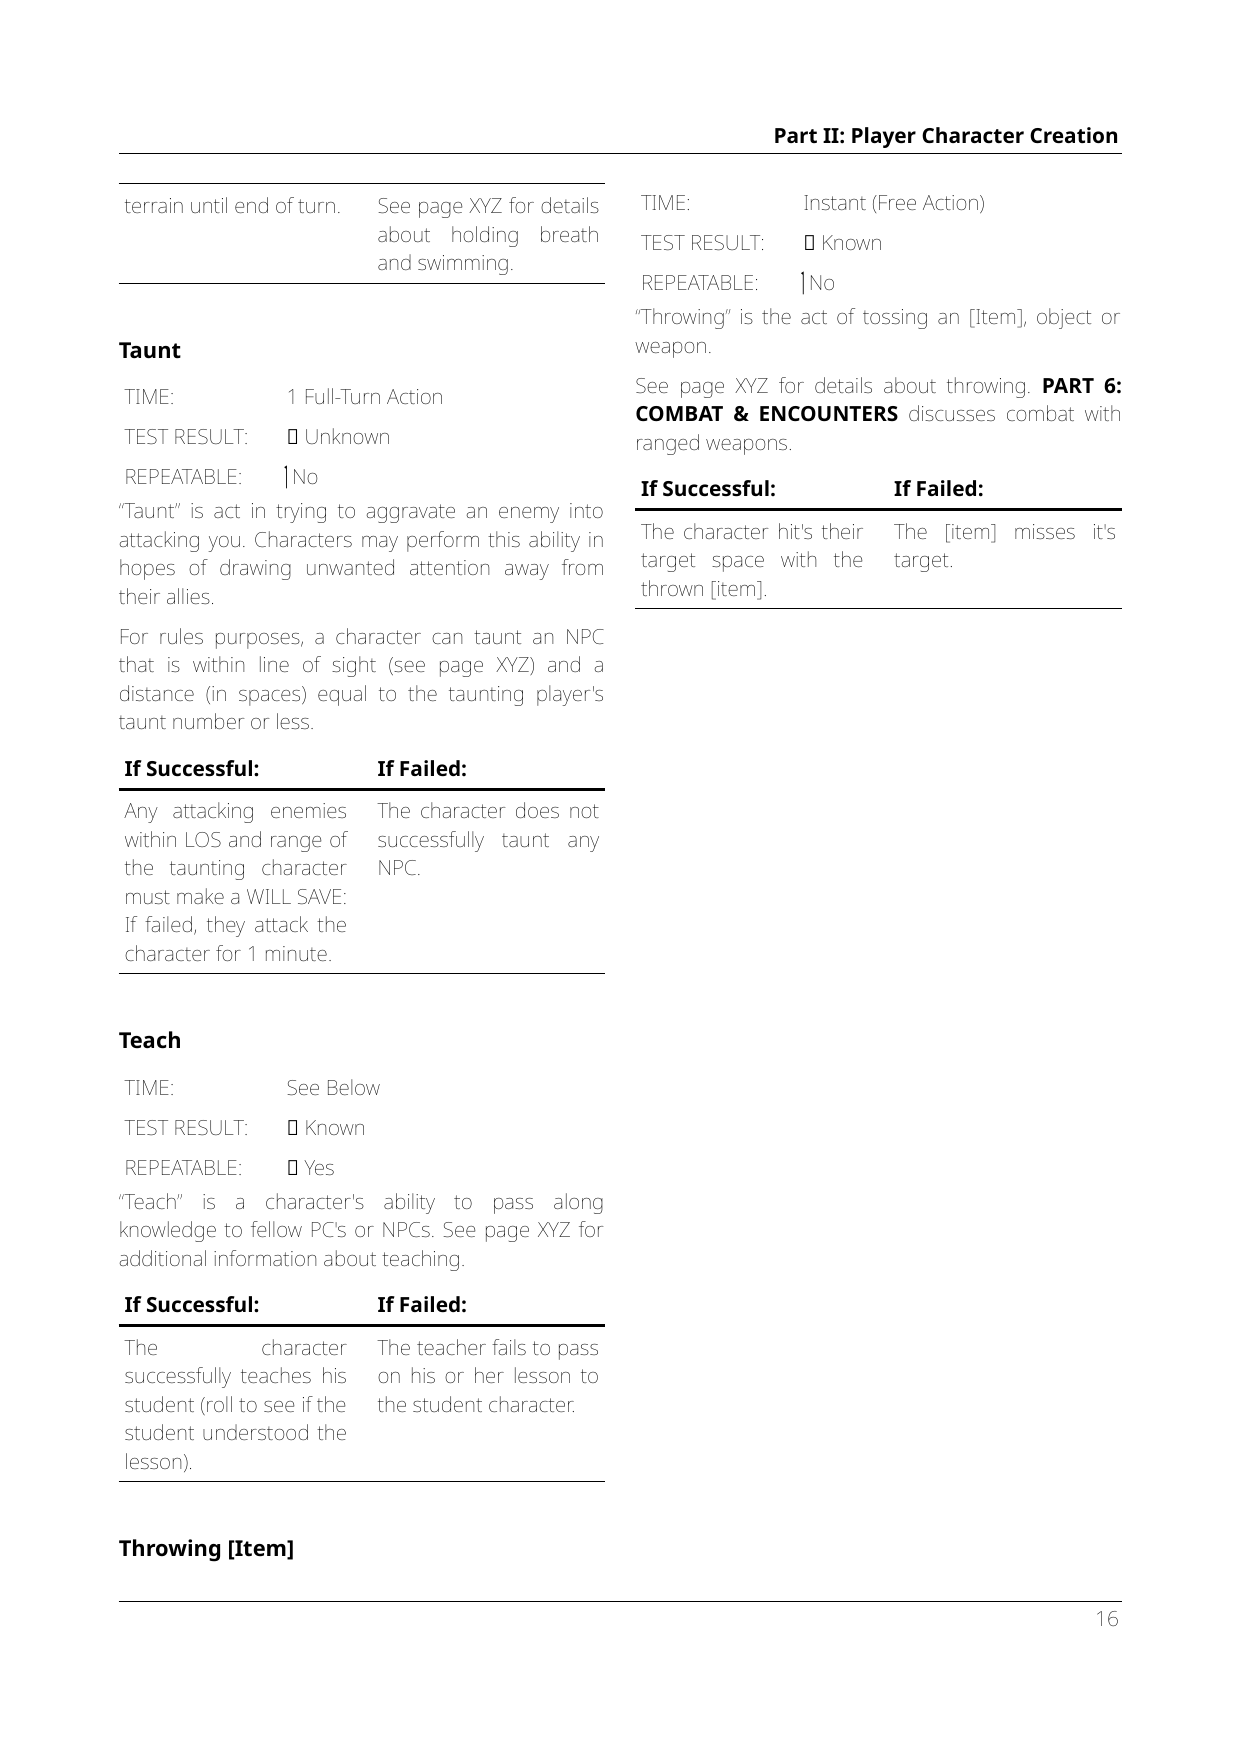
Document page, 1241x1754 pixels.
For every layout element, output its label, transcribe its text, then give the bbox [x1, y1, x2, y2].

table_cell  Unknown [281, 417, 605, 457]
table_cell See page XYZ for details about holding breath and swimming. [372, 184, 605, 282]
table_header TIME: [119, 377, 281, 417]
table_cell The character hit's their target space with the thrown [item]. [635, 511, 869, 608]
table_header If Failed: [888, 469, 1122, 508]
text For rules purposes, a character can taunt an NPC that is within line of sight (see page XYZ) and a distance (in spaces) equal to the taunting player's taunt number or less. [118, 622, 605, 736]
table_cell  No [281, 457, 605, 496]
text Teach [118, 1026, 605, 1055]
table_cell REPEATABLE: [635, 263, 797, 302]
text “Teach” is a character's ability to pass along knowledge to fellow PC's or NPCs. See page XYZ for additional information about teaching. [118, 1187, 605, 1272]
text “Throwing” is the act of tossing an [Item], object or weapon. [635, 302, 1122, 359]
table_header If Successful: [119, 748, 353, 788]
table_header [869, 469, 888, 508]
text Throwing [Item] [118, 1533, 605, 1563]
table_cell [353, 791, 372, 973]
table_header [353, 1284, 372, 1324]
table_cell Any attacking enemies within LOS and range of the taunting character must make a WILL SAVE: If failed, they attack the character for 1 minute. [119, 791, 353, 973]
table_cell [353, 184, 372, 282]
table_cell  No [797, 263, 1122, 302]
table_cell TEST RESULT: [119, 1107, 281, 1147]
table_cell TEST RESULT: [119, 417, 281, 457]
table_cell REPEATABLE: [119, 1147, 281, 1187]
table_cell REPEATABLE: [119, 457, 281, 496]
table_header TIME: [119, 1067, 281, 1107]
text “Taunt” is act in trying to aggravate an enemy into attacking you. Characters may perform this ability in hopes of drawing unwanted attention away from their allies. [118, 496, 605, 610]
table_header Instant (Free Action) [797, 183, 1122, 222]
table_cell [869, 511, 888, 608]
table_cell TEST RESULT: [635, 223, 797, 262]
table_cell The [item] misses it's target. [888, 511, 1122, 608]
table_cell [353, 1327, 372, 1481]
table_header See Below [281, 1067, 605, 1107]
text Taunt [118, 335, 605, 365]
table_header If Failed: [372, 1284, 605, 1324]
table_header If Successful: [635, 469, 869, 508]
table_header TIME: [635, 183, 797, 222]
table_cell  Known [797, 223, 1122, 262]
table_header 1 Full-Turn Action [281, 377, 605, 417]
table_cell The character successfully teaches his student (roll to see if the student understood the lesson). [119, 1327, 353, 1481]
table_cell The teacher fails to pass on his or her lesson to the student character. [372, 1327, 605, 1481]
table_cell The character does not successfully taunt any NPC. [372, 791, 605, 973]
table_header If Successful: [119, 1284, 353, 1324]
table_header [353, 748, 372, 788]
text See page XYZ for details about throwing. PART 6: COMBAT & ENCOUNTERS discusses combat with ranged weapons. [635, 371, 1122, 456]
table_header If Failed: [372, 748, 605, 788]
table_cell  Known [281, 1107, 605, 1147]
table_cell terrain until end of turn. [119, 184, 353, 282]
table_cell  Yes [281, 1147, 605, 1187]
